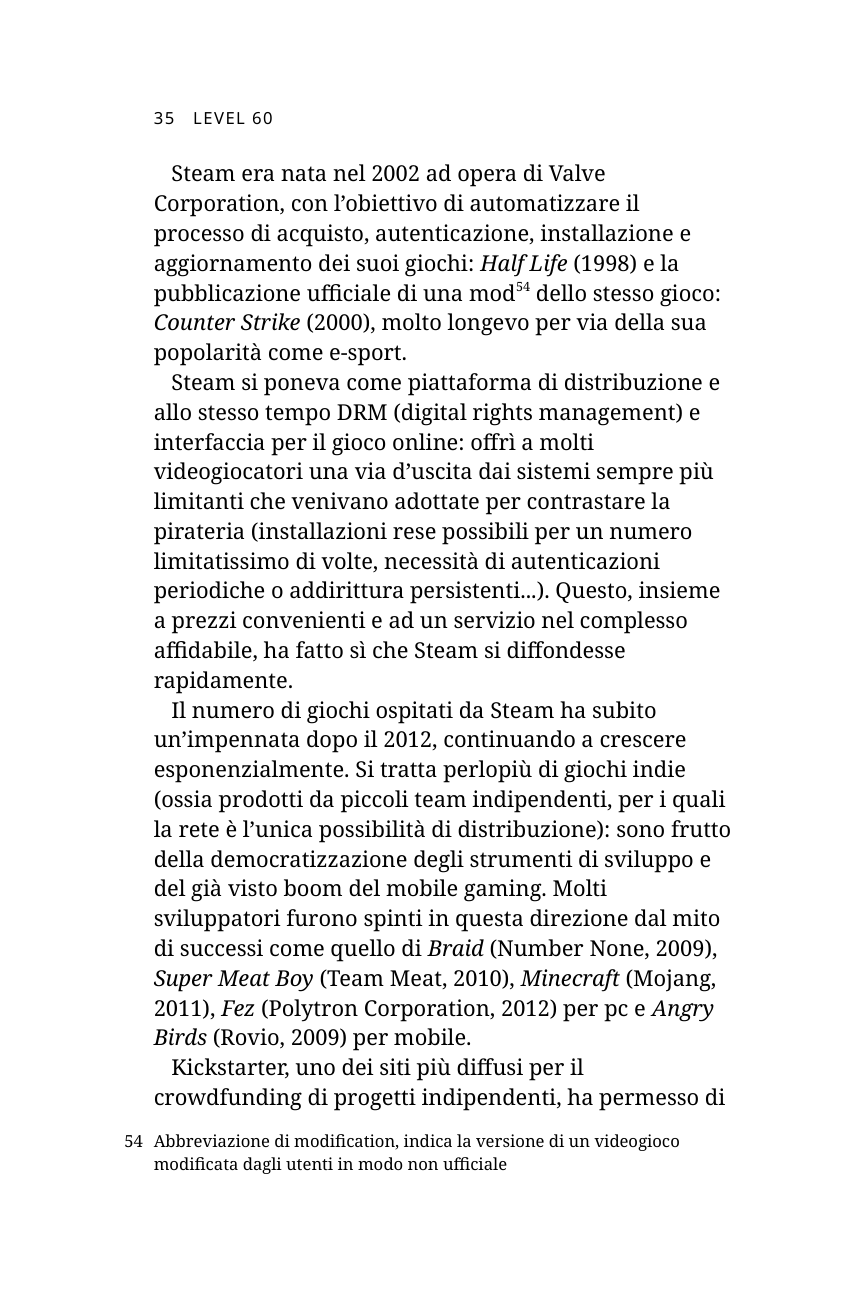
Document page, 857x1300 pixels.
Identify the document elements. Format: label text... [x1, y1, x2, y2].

text Il numero di giochi ospitati da Steam ha subito un’impennata dopo il 2012, continuando a crescere esponenzialmente. Si tratta perlopiù di giochi indie (ossia prodotti da piccoli team indipendenti, per i quali la rete è l’unica possibilità di distribuzione): sono frutto della democratizzazione degli strumenti di sviluppo e del già visto boom del mobile gaming. Molti sviluppatori furono spinti in questa direzione dal mito di successi come quello di Braid (Number None, 2009), Super Meat Boy (Team Meat, 2010), Minecraft (Mojang, 2011), Fez (Polytron Corporation, 2012) per pc e Angry Birds (Rovio, 2009) per mobile. [153, 695, 732, 1052]
text Steam era nata nel 2002 ad opera di Valve Corporation, con l’obiettivo di automatizzare il processo di acquisto, autenticazione, installazione e aggiornamento dei suoi giochi: Half Life (1998) e la pubblicazione ufficiale di una mod dello stesso gioco: Counter Strike (2000), molto longevo per via della sua popolarità come e-sport. [153, 158, 732, 367]
text Abbreviazione di modification, indica la versione di un videogioco modificata dagli utenti in modo non ufficiale [124, 1130, 732, 1175]
text Kickstarter, uno dei siti più diffusi per il crowdfunding di progetti indipendenti, ha permesso di [153, 1052, 732, 1112]
text Steam si poneva come piattaforma di distribuzione e allo stesso tempo DRM (digital rights management) e interfaccia per il gioco online: offrì a molti videogiocatori una via d’uscita dai sistemi sempre più limitanti che venivano adottate per contrastare la pirateria (installazioni rese possibili per un numero limitatissimo di volte, necessità di autenticazioni periodiche o addirittura persistenti...). Questo, insieme a prezzi convenienti e ad un servizio nel complesso affidabile, ha fatto sì che Steam si diffondesse rapidamente. [153, 367, 732, 695]
